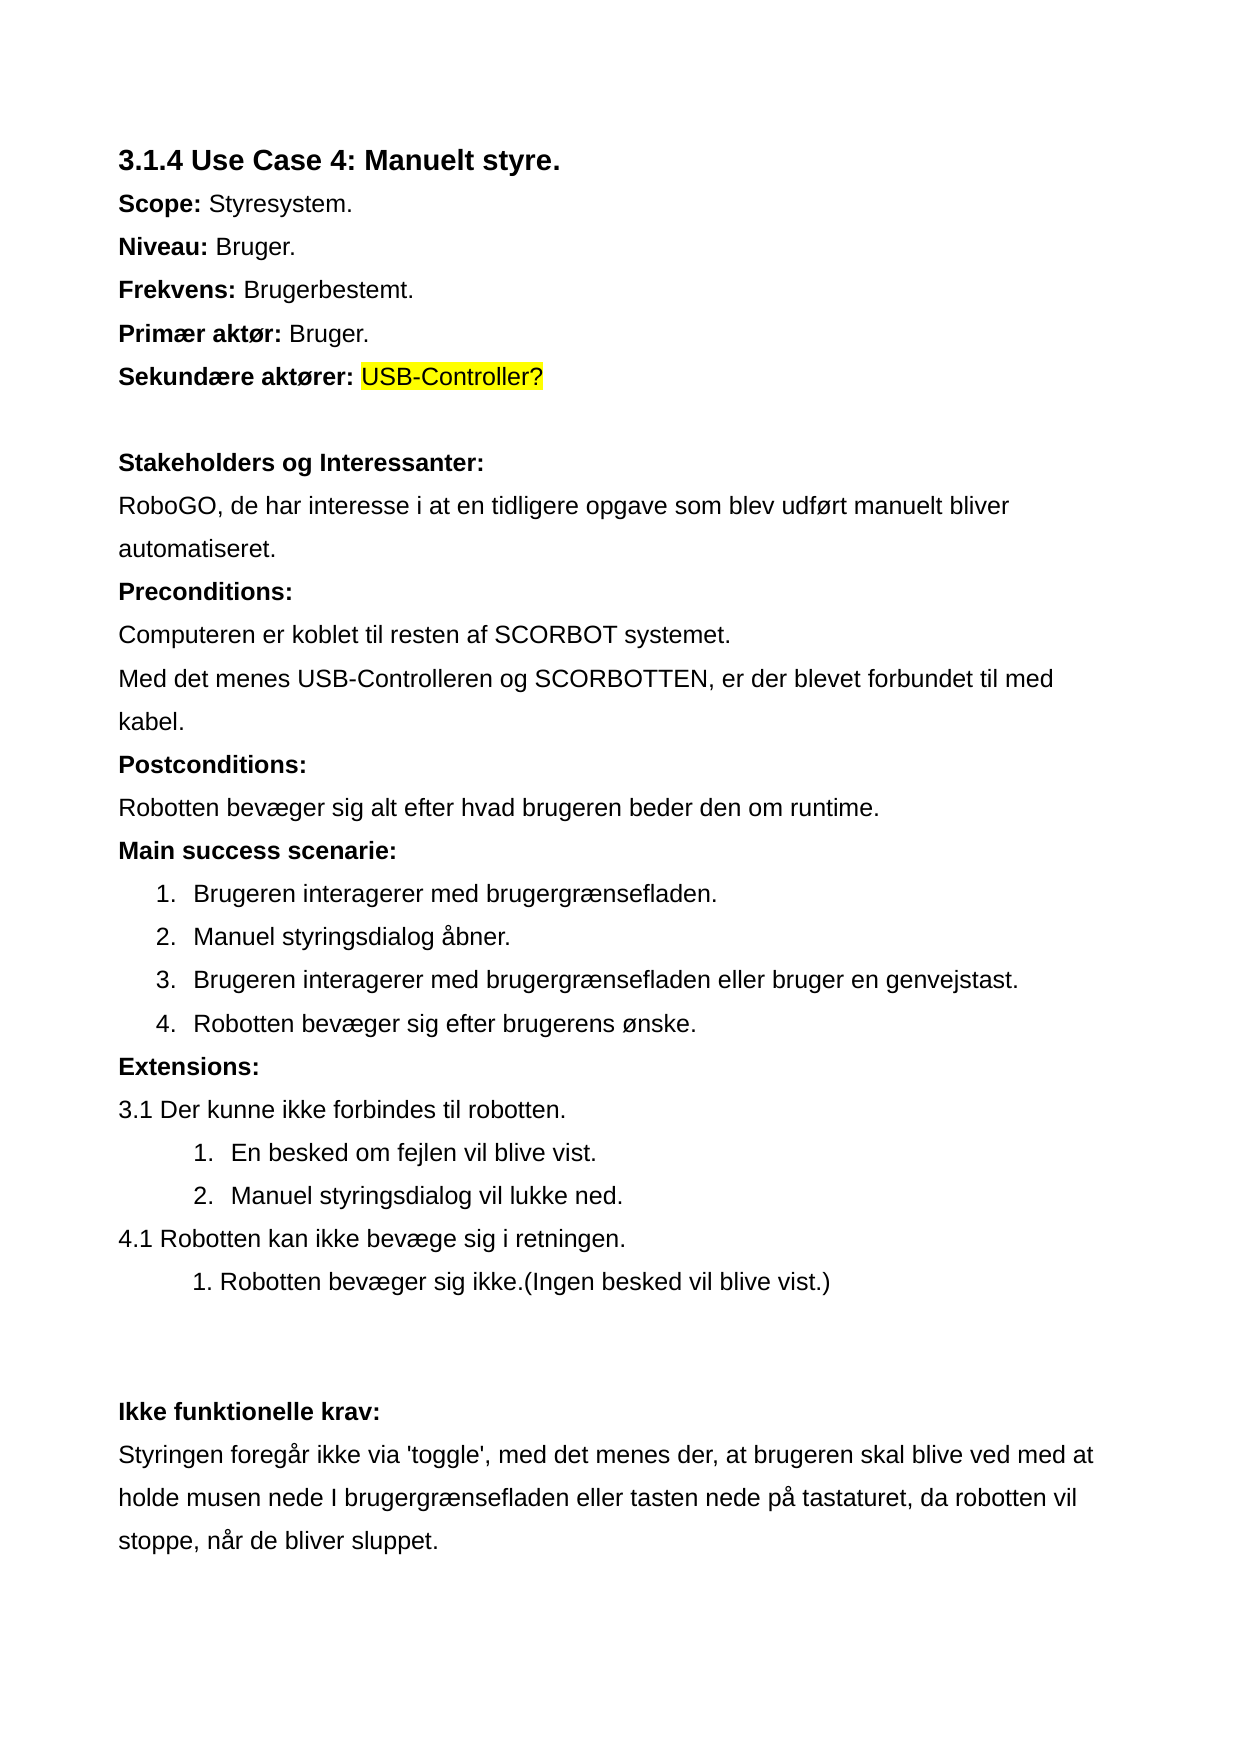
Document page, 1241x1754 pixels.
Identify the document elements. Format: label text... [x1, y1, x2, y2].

subtitle 3.1.4 Use Case 4: Manuelt styre. [118, 143, 1122, 177]
text Preconditions: [118, 577, 1122, 606]
text Main success scenarie: [118, 836, 1122, 865]
text Stakeholders og Interessanter: [118, 448, 1122, 477]
text Sekundære aktører: USB-Controller? [118, 362, 1122, 390]
text RoboGO, de har interesse i at en tidligere opgave som blev udført manuelt bliver automatiseret. [118, 491, 1122, 563]
text Primær aktør: Bruger. [118, 318, 1122, 347]
list Robotten bevæger sig efter brugerens ønske. [156, 1008, 1122, 1037]
text Robotten bevæger sig alt efter hvad brugeren beder den om runtime. [118, 793, 1122, 822]
text Postconditions: [118, 750, 1122, 778]
text Extensions: [118, 1052, 1122, 1080]
text 4.1 Robotten kan ikke bevæge sig i retningen. [118, 1224, 1122, 1253]
text Med det menes USB-Controlleren og SCORBOTTEN, er der blevet forbundet til med kabel. [118, 663, 1122, 735]
list Brugeren interagerer med brugergrænsefladen eller bruger en genvejstast. [156, 965, 1122, 994]
text 3.1 Der kunne ikke forbindes til robotten. [118, 1095, 1122, 1123]
text 1. Robotten bevæger sig ikke.(Ingen besked vil blive vist.) [118, 1267, 1122, 1296]
list Manuel styringsdialog åbner. [156, 922, 1122, 951]
text Frekvens: Brugerbestemt. [118, 275, 1122, 304]
list Brugeren interagerer med brugergrænsefladen. [156, 879, 1122, 908]
text Ikke funktionelle krav: [118, 1397, 1122, 1425]
text Scope: Styresystem. [118, 189, 1122, 218]
list En besked om fejlen vil blive vist. [193, 1138, 1122, 1167]
text Styringen foregår ikke via 'toggle', med det menes der, at brugeren skal blive ved med at holde musen nede I brugergrænsefladen eller tasten nede på tastaturet, da robotten vil stoppe, når de bliver sluppet. [118, 1440, 1122, 1555]
text Niveau: Bruger. [118, 232, 1122, 261]
text Computeren er koblet til resten af SCORBOT systemet. [118, 620, 1122, 649]
list Manuel styringsdialog vil lukke ned. [193, 1181, 1122, 1210]
